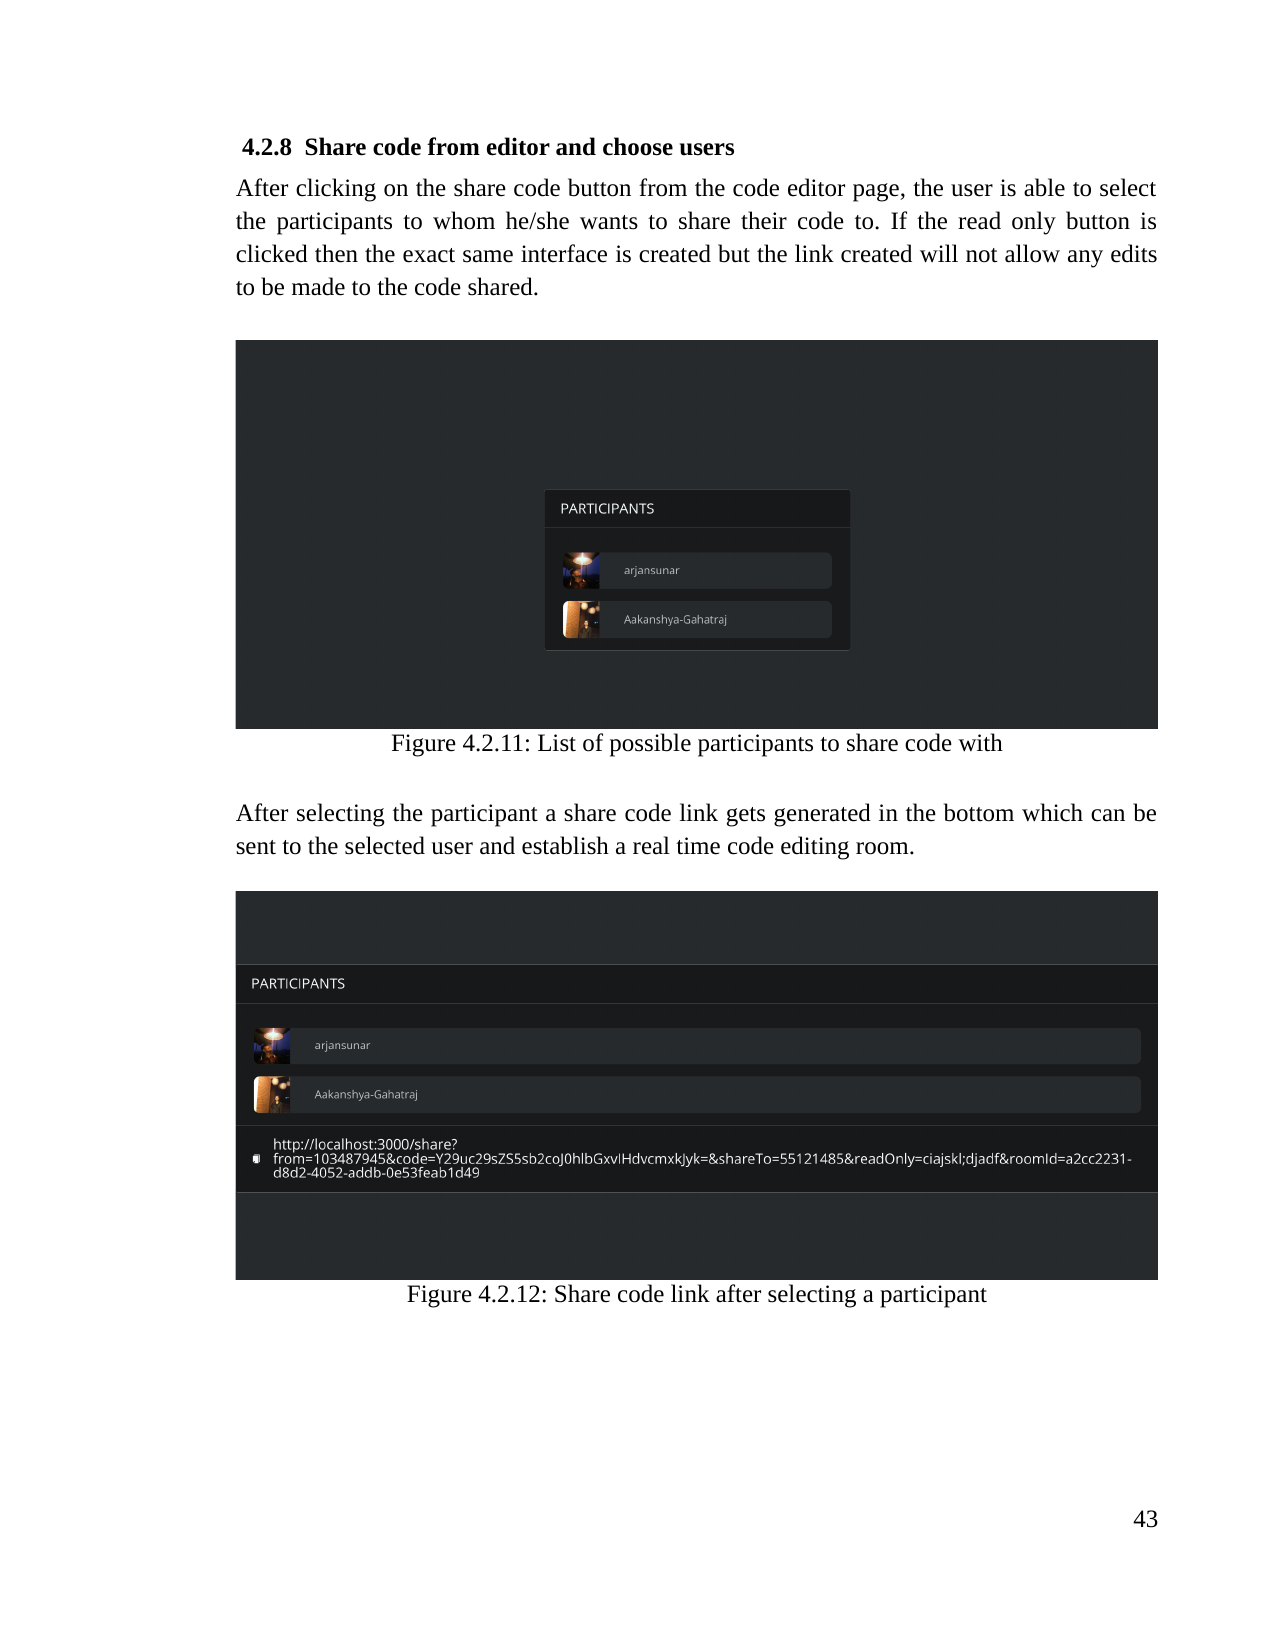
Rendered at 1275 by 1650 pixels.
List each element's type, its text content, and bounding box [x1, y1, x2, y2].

text Figure 4.2.11: List of possible participants to share code with [236, 729, 1158, 757]
text Figure 4.2.12: Share code link after selecting a participant [236, 1280, 1158, 1308]
text After selecting the participant a share code link gets generated in the bottom which can be sent to the selected user and establish a real time code editing room. [236, 798, 1158, 860]
picture [235, 340, 1158, 729]
picture [235, 891, 1158, 1280]
subtitle Share code from editor and choose users [236, 132, 1158, 160]
text After clicking on the share code button from the code editor page, the user is able to select the participants to whom he/she wants to share their code to. If the read only button is clicked then the exact same interface is created but the link created will not allow any edits to be made to the code shared. [236, 173, 1158, 301]
